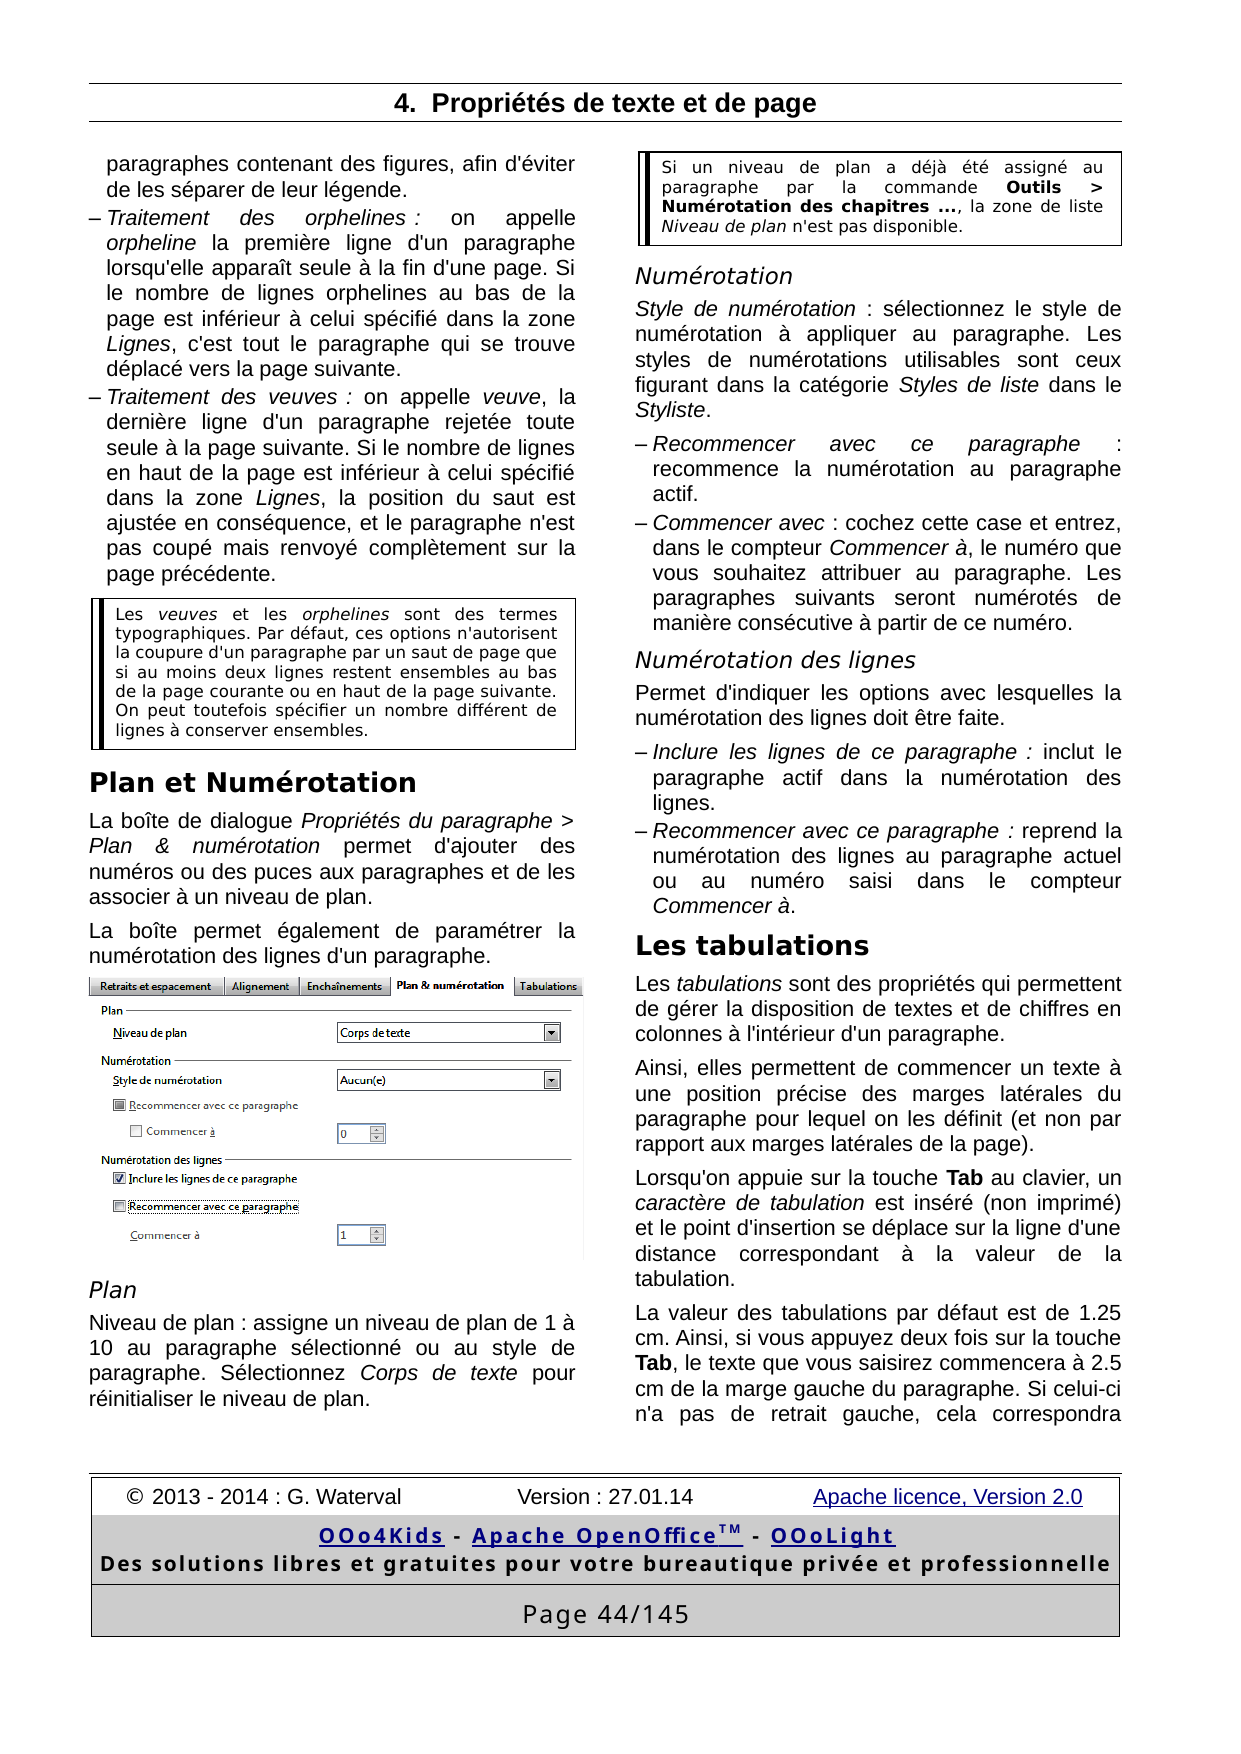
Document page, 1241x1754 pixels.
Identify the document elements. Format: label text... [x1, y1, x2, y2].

list Recommencer avec ce paragraphe : recommence la numérotation au paragraphe actif. [635, 431, 1122, 507]
text Niveau de plan : assigne un niveau de plan de 1 à 10 au paragraphe sélectionné ou au style de paragraphe. Sélectionnez Corps de texte pour réinitialiser le niveau de plan. [88, 1310, 576, 1411]
subtitle Les tabulations [635, 930, 1122, 962]
table_header Les veuves et les orphelines sont des termes typographiques. Par défaut, ces options n'autorisent la coupure d'un paragraphe par un saut de page que si au moins deux lignes restent ensembles au bas de la page courante ou en haut de la page suivante. On peut toutefois spécifier un nombre différent de lignes à conserver ensembles. [104, 599, 575, 749]
text Ainsi, elles permettent de commencer un texte à une position précise des marges latérales du paragraphe pour lequel on les définit (et non par rapport aux marges latérales de la page). [635, 1055, 1122, 1156]
text La boîte de dialogue Propriétés du paragraphe > Plan & numérotation permet d'ajouter des numéros ou des puces aux paragraphes et de les associer à un niveau de plan. [88, 808, 576, 909]
subtitle Plan [88, 1277, 576, 1304]
text Lorsqu'on appuie sur la touche Tab au clavier, un caractère de tabulation est inséré (non imprimé) et le point d'insertion se déplace sur la ligne d'une distance correspondant à la valeur de la tabulation. [635, 1165, 1122, 1291]
list Traitement des orphelines : on appelle orpheline la première ligne d'un paragraphe lorsqu'elle apparaît seule à la fin d'une page. Si le nombre de lignes orphelines au bas de la page est inférieur à celui spécifié dans la zone Lignes, c'est tout le paragraphe qui se trouve déplacé vers la page suivante. [88, 205, 576, 381]
list Commencer avec : cochez cette case et entrez, dans le compteur Commencer à, le numéro que vous souhaitez attribuer au paragraphe. Les paragraphes suivants seront numérotés de manière consécutive à partir de ce numéro. [635, 509, 1122, 636]
text Style de numérotation : sélectionnez le style de numérotation à appliquer au paragraphe. Les styles de numérotations utilisables sont ceux figurant dans la catégorie Styles de liste dans le Styliste. [635, 296, 1122, 422]
text La valeur des tabulations par défaut est de 1.25 cm. Ainsi, si vous appuyez deux fois sur la touche Tab, le texte que vous saisirez commencera à 2.5 cm de la marge gauche du paragraphe. Si celui-ci n'a pas de retrait gauche, cela correspondra [635, 1300, 1122, 1426]
text Les tabulations sont des propriétés qui permettent de gérer la disposition de textes et de chiffres en colonnes à l'intérieur d'un paragraphe. [635, 971, 1122, 1046]
text La boîte permet également de paramétrer la numérotation des lignes d'un paragraphe. [88, 918, 576, 968]
list Traitement des veuves : on appelle veuve, la dernière ligne d'un paragraphe rejetée toute seule à la page suivante. Si le nombre de lignes en haut de la page est inférieur à celui spécifié dans la zone Lignes, la position du saut est ajustée en conséquence, et le paragraphe n'est pas coupé mais renvoyé complètement sur la page précédente. [88, 384, 576, 586]
subtitle Plan et Numérotation [88, 768, 576, 799]
subtitle Numérotation [635, 263, 1122, 290]
table_header Si un niveau de plan a déjà été assigné au paragraphe par la commande Outils > Numérotation des chapitres ..., la zone de liste Niveau de plan n'est pas disponible. [650, 153, 1121, 245]
subtitle Numérotation des lignes [635, 647, 1122, 674]
text Permet d'indiquer les options avec lesquelles la numérotation des lignes doit être faite. [635, 680, 1122, 730]
list Recommencer avec ce paragraphe : reprend la numérotation des lignes au paragraphe actuel ou au numéro saisi dans le compteur Commencer à. [635, 818, 1122, 918]
list paragraphes contenant des figures, afin d'éviter de les séparer de leur légende. [88, 151, 576, 202]
list Inclure les lignes de ce paragraphe : inclut le paragraphe actif dans la numérotation des lignes. [635, 739, 1122, 815]
